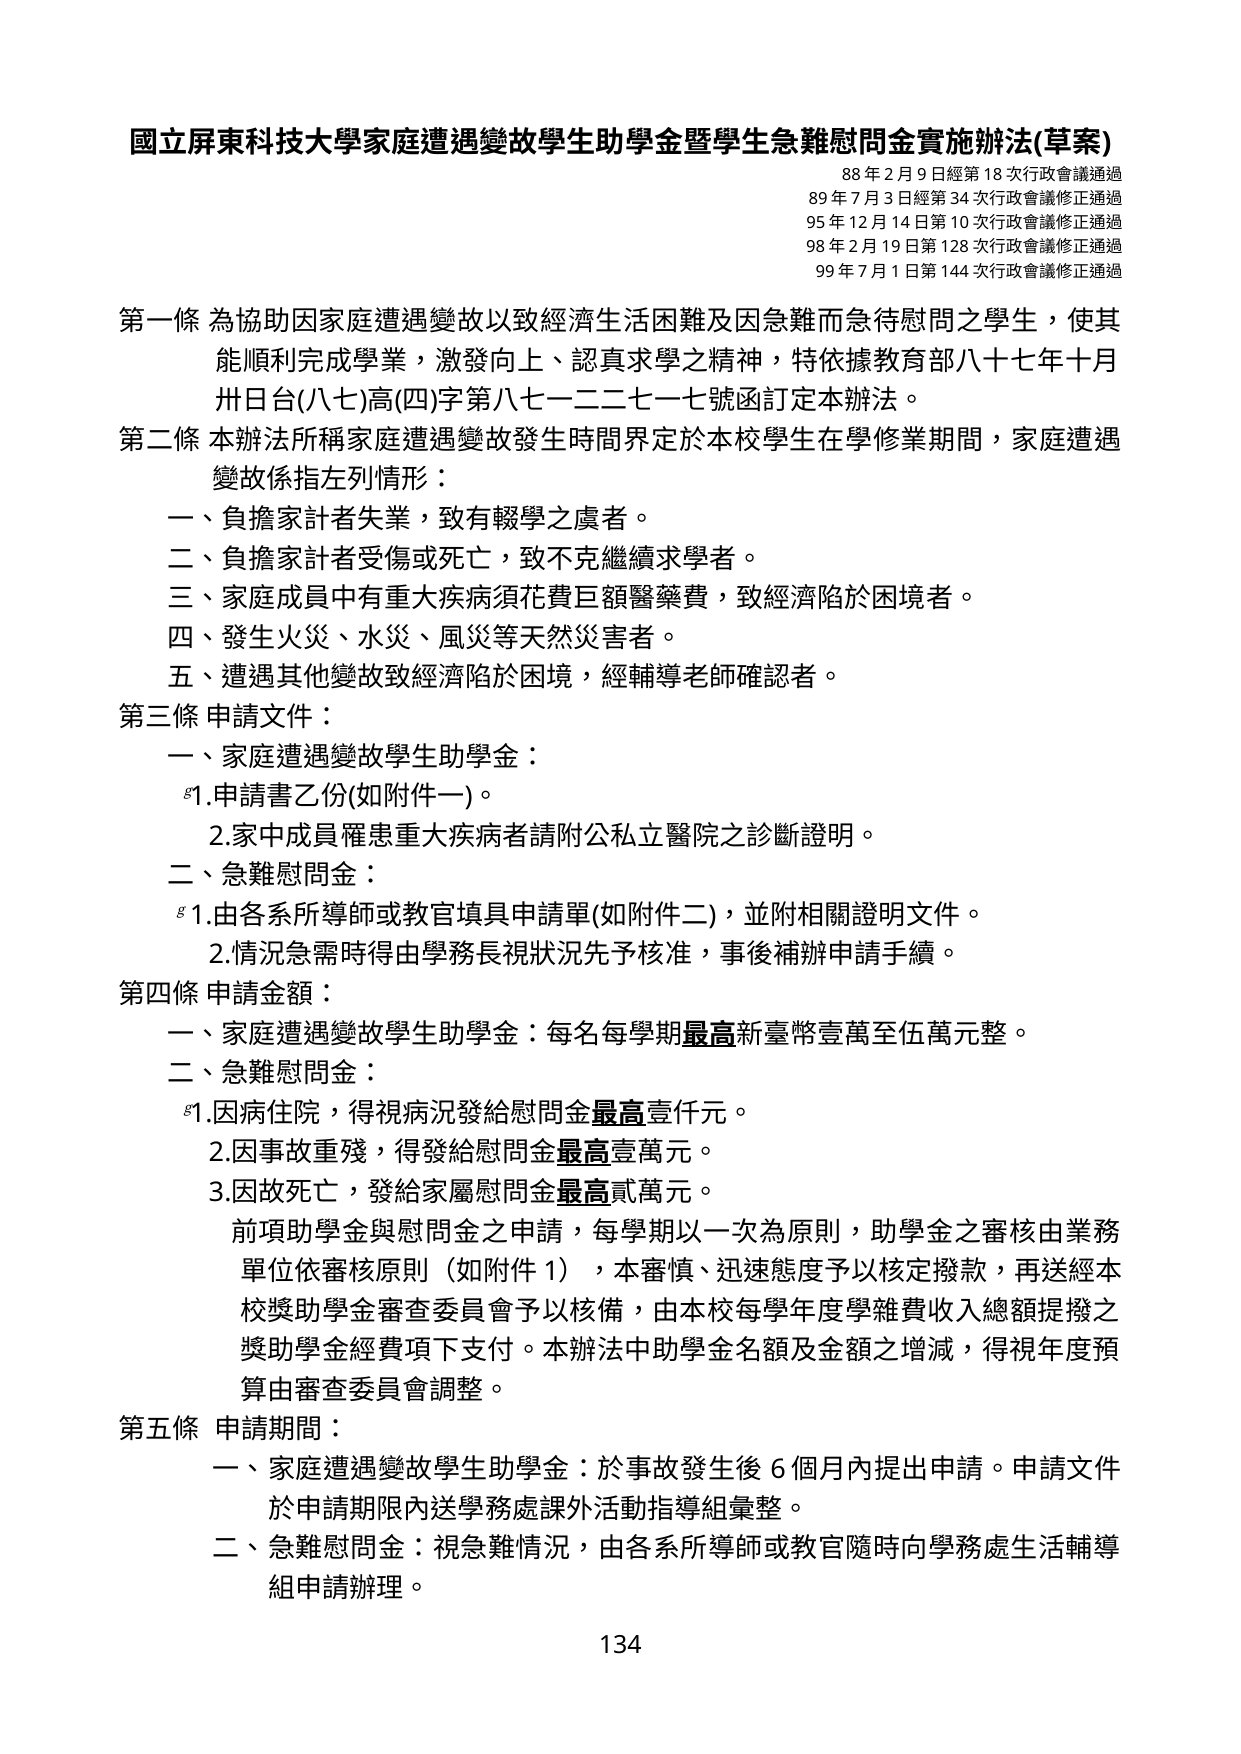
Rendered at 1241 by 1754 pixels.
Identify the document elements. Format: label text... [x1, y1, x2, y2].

text 五、遭遇其他變故致經濟陷於困境，經輔導老師確認者。 [118, 655, 1122, 695]
text 四、發生火災、水災、風災等天然災害者。 [118, 616, 1122, 655]
text 2.家中成員罹患重大疾病者請附公私立醫院之診斷證明。 [118, 813, 1122, 853]
text 1.因病住院，得視病況發給慰問金最高壹仟元。 [118, 1091, 1122, 1130]
text 三、家庭成員中有重大疾病須花費巨額醫藥費，致經濟陷於困境者。 [118, 576, 1122, 616]
text 二、急難慰問金： [118, 1051, 1122, 1091]
text 99年7月1日第144次行政會議修正通過 [118, 258, 1122, 282]
text 第四條 申請金額： [118, 972, 1122, 1011]
text 二、負擔家計者受傷或死亡，致不克繼續求學者。 [118, 536, 1122, 576]
text 95年12月14日第10次行政會議修正通過 [118, 209, 1122, 233]
text 3.因故死亡，發給家屬慰問金最高貳萬元。 [118, 1170, 1122, 1209]
text 一、家庭遭遇變故學生助學金：每名每學期最高新臺幣壹萬至伍萬元整。 [118, 1011, 1122, 1051]
text 國立屏東科技大學家庭遭遇變故學生助學金暨學生急難慰問金實施辦法(草案) [118, 118, 1122, 161]
text 88年2月9日經第18次行政會議通過 89年7月3日經第34次行政會議修正通過 [780, 161, 1122, 209]
text 2.因事故重殘，得發給慰問金最高壹萬元。 [118, 1130, 1122, 1170]
text 一、家庭遭遇變故學生助學金： [118, 734, 1122, 774]
text 第三條 申請文件： [118, 695, 1122, 734]
list 家庭遭遇變故學生助學金：於事故發生後6個月內提出申請。申請文件於申請期限內送學務處課外活動指導組彙整。 [212, 1447, 1122, 1526]
text  1.由各系所導師或教官填具申請單(如附件二)，並附相關證明文件。 [118, 893, 1122, 932]
text 二、急難慰問金： [118, 853, 1122, 893]
text 第一條 為協助因家庭遭遇變故以致經濟生活困難及因急難而急待慰問之學生，使其能順利完成學業，激發向上、認真求學之精神，特依據教育部八十七年十月卅日台(八七)高(四)字第八七一二二七一七號函訂定本辦法。 [118, 299, 1122, 418]
text 一、負擔家計者失業，致有輟學之虞者。 [118, 497, 1122, 536]
text 98年2月19日第128次行政會議修正通過 [118, 233, 1122, 258]
text 第二條 本辦法所稱家庭遭遇變故發生時間界定於本校學生在學修業期間，家庭遭遇變故係指左列情形： [118, 418, 1122, 497]
text 1.申請書乙份(如附件一)。 [118, 774, 1122, 813]
list 急難慰問金：視急難情況，由各系所導師或教官隨時向學務處生活輔導組申請辦理。 [212, 1526, 1122, 1605]
list 申請期間： [118, 1407, 1122, 1447]
text  2.情況急需時得由學務長視狀況先予核准，事後補辦申請手續。 [118, 932, 1122, 972]
text 前項助學金與慰問金之申請，每學期以一次為原則，助學金之審核由業務單位依審核原則（如附件1），本審慎、迅速態度予以核定撥款，再送經本校獎助學金審查委員會予以核備，由本校每學年度學雜費收入總額提撥之獎助學金經費項下支付。本辦法中助學金名額及金額之增減，得視年度預算由審查委員會調整。 [214, 1209, 1122, 1407]
